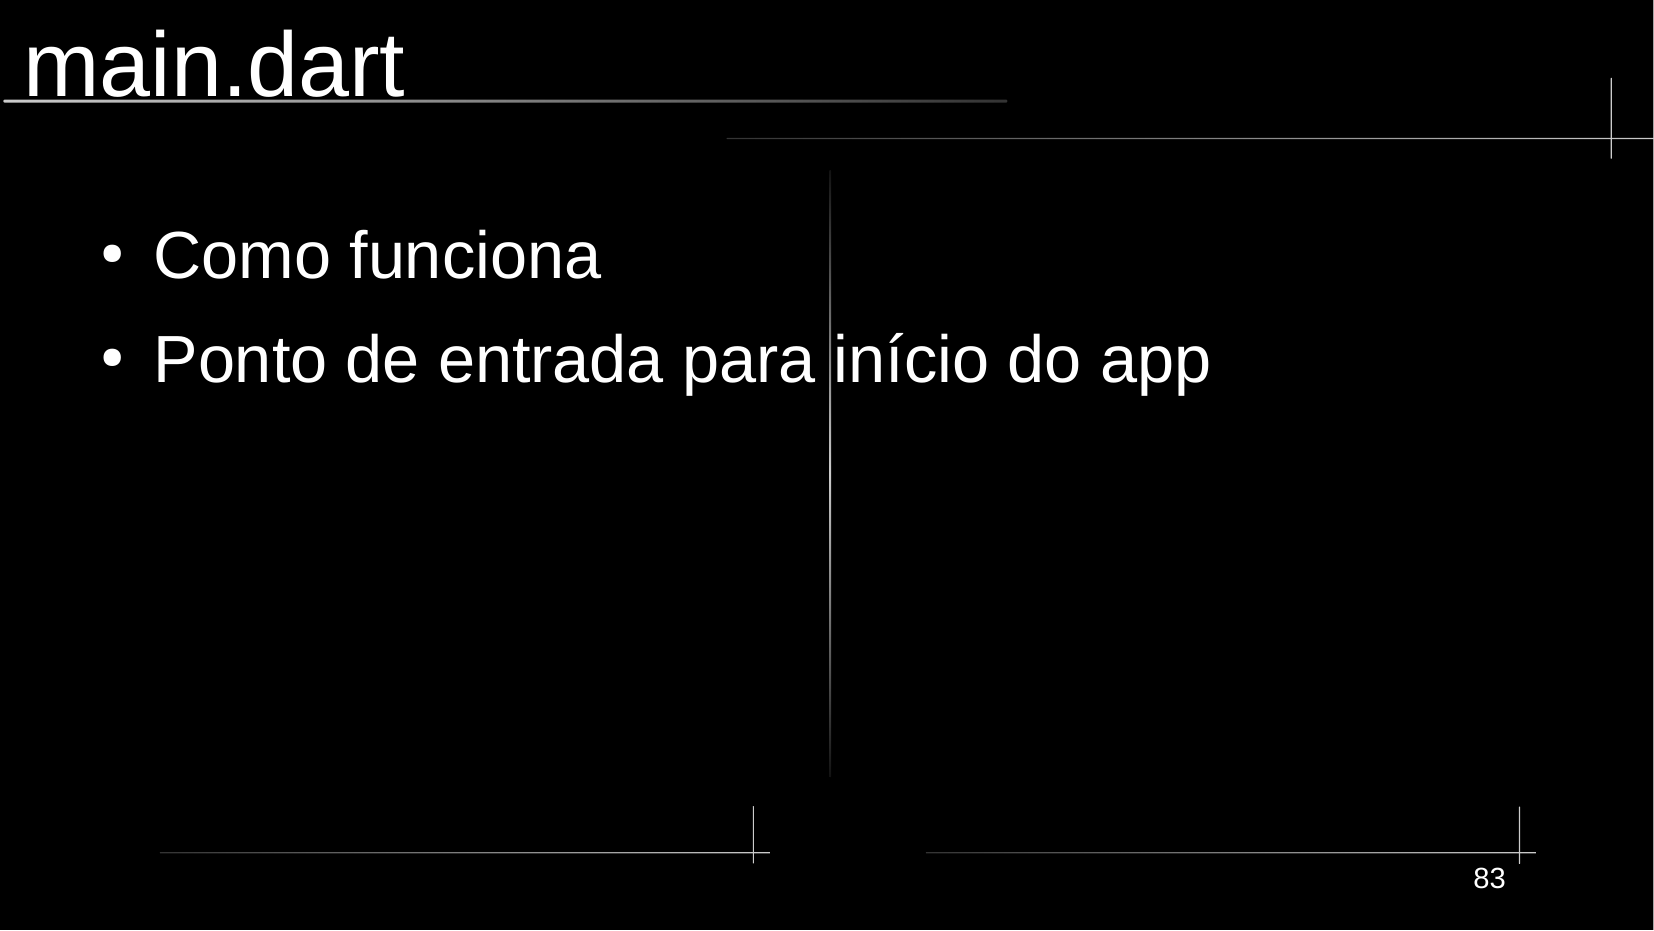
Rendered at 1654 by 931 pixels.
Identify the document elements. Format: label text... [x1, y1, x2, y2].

list Como funciona Ponto de entrada para início do app [82, 217, 1571, 757]
title main.dart [23, 11, 1589, 119]
